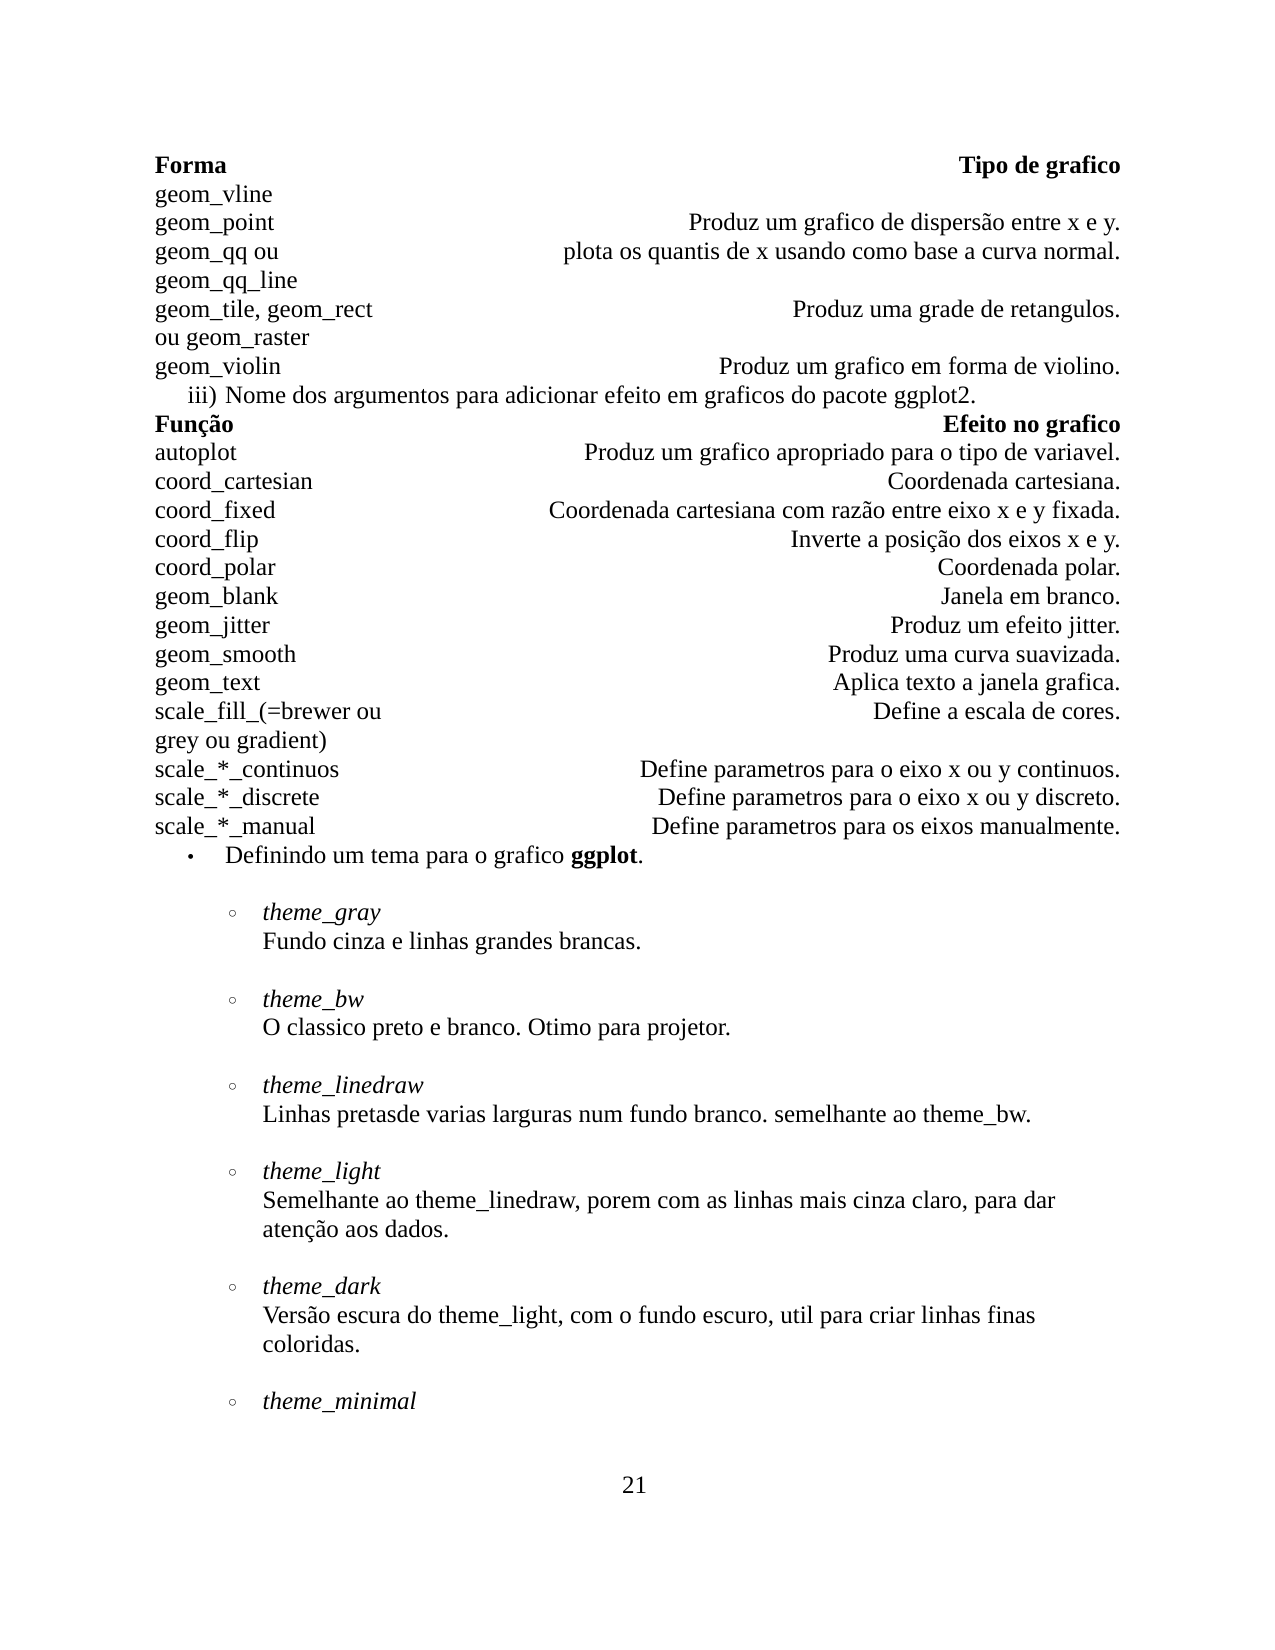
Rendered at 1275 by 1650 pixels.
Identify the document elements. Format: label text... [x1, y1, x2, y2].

table_cell Coordenada cartesiana. [394, 466, 1125, 495]
table_cell scale_*_manual [150, 811, 394, 840]
table_header Função [150, 409, 394, 437]
table_cell [382, 179, 1125, 207]
table_cell Define parametros para o eixo x ou y discreto. [394, 783, 1125, 811]
list theme_dark Versão escura do theme_light, com o fundo escuro, util para criar linhas finas coloridas. [225, 1271, 1125, 1386]
table_cell Coordenada polar. [394, 553, 1125, 581]
table_cell geom_point [150, 208, 382, 236]
list theme_minimal [225, 1386, 1125, 1415]
table_cell Aplica texto a janela grafica. [394, 668, 1125, 696]
table_cell Define parametros para os eixos manualmente. [394, 811, 1125, 840]
table_cell plota os quantis de x usando como base a curva normal. [382, 236, 1125, 294]
table_cell Produz uma grade de retangulos. [382, 294, 1125, 351]
table_cell coord_flip [150, 524, 394, 552]
list theme_linedraw Linhas pretasde varias larguras num fundo branco. semelhante ao theme_bw. [225, 1070, 1125, 1156]
table_cell scale_*_continuos [150, 754, 394, 782]
table_cell scale_fill_(=brewer ou grey ou gradient) [150, 696, 394, 754]
table_cell geom_violin [150, 351, 382, 380]
table_cell Produz um grafico apropriado para o tipo de variavel. [394, 438, 1125, 466]
list theme_light Semelhante ao theme_linedraw, porem com as linhas mais cinza claro, para dar atenção aos dados. [225, 1156, 1125, 1271]
table_cell geom_qq ou geom_qq_line [150, 236, 382, 294]
table_cell Produz uma curva suavizada. [394, 639, 1125, 667]
table_cell geom_smooth [150, 639, 394, 667]
table_cell scale_*_discrete [150, 783, 394, 811]
list Nome dos argumentos para adicionar efeito em graficos do pacote ggplot2. [187, 380, 1125, 409]
table_cell geom_tile, geom_rect ou geom_raster [150, 294, 382, 351]
table_header Efeito no grafico [394, 409, 1125, 437]
table_cell Produz um grafico em forma de violino. [382, 351, 1125, 380]
table_cell geom_jitter [150, 610, 394, 639]
table_cell geom_blank [150, 581, 394, 610]
table_cell geom_vline [150, 179, 382, 207]
list Definindo um tema para o grafico ggplot. [187, 840, 1125, 897]
table_cell coord_fixed [150, 495, 394, 524]
table_cell geom_text [150, 668, 394, 696]
table_cell Define a escala de cores. [394, 696, 1125, 754]
list theme_bw O classico preto e branco. Otimo para projetor. [225, 984, 1125, 1070]
table_cell Produz um efeito jitter. [394, 610, 1125, 639]
table_cell Define parametros para o eixo x ou y continuos. [394, 754, 1125, 782]
table_header Tipo de grafico [382, 150, 1125, 179]
table_cell Coordenada cartesiana com razão entre eixo x e y fixada. [394, 495, 1125, 524]
table_cell Janela em branco. [394, 581, 1125, 610]
table_cell autoplot [150, 438, 394, 466]
table_cell coord_cartesian [150, 466, 394, 495]
table_cell Inverte a posição dos eixos x e y. [394, 524, 1125, 552]
table_cell coord_polar [150, 553, 394, 581]
table_header Forma [150, 150, 382, 179]
table_cell Produz um grafico de dispersão entre x e y. [382, 208, 1125, 236]
list theme_gray Fundo cinza e linhas grandes brancas. [225, 897, 1125, 984]
